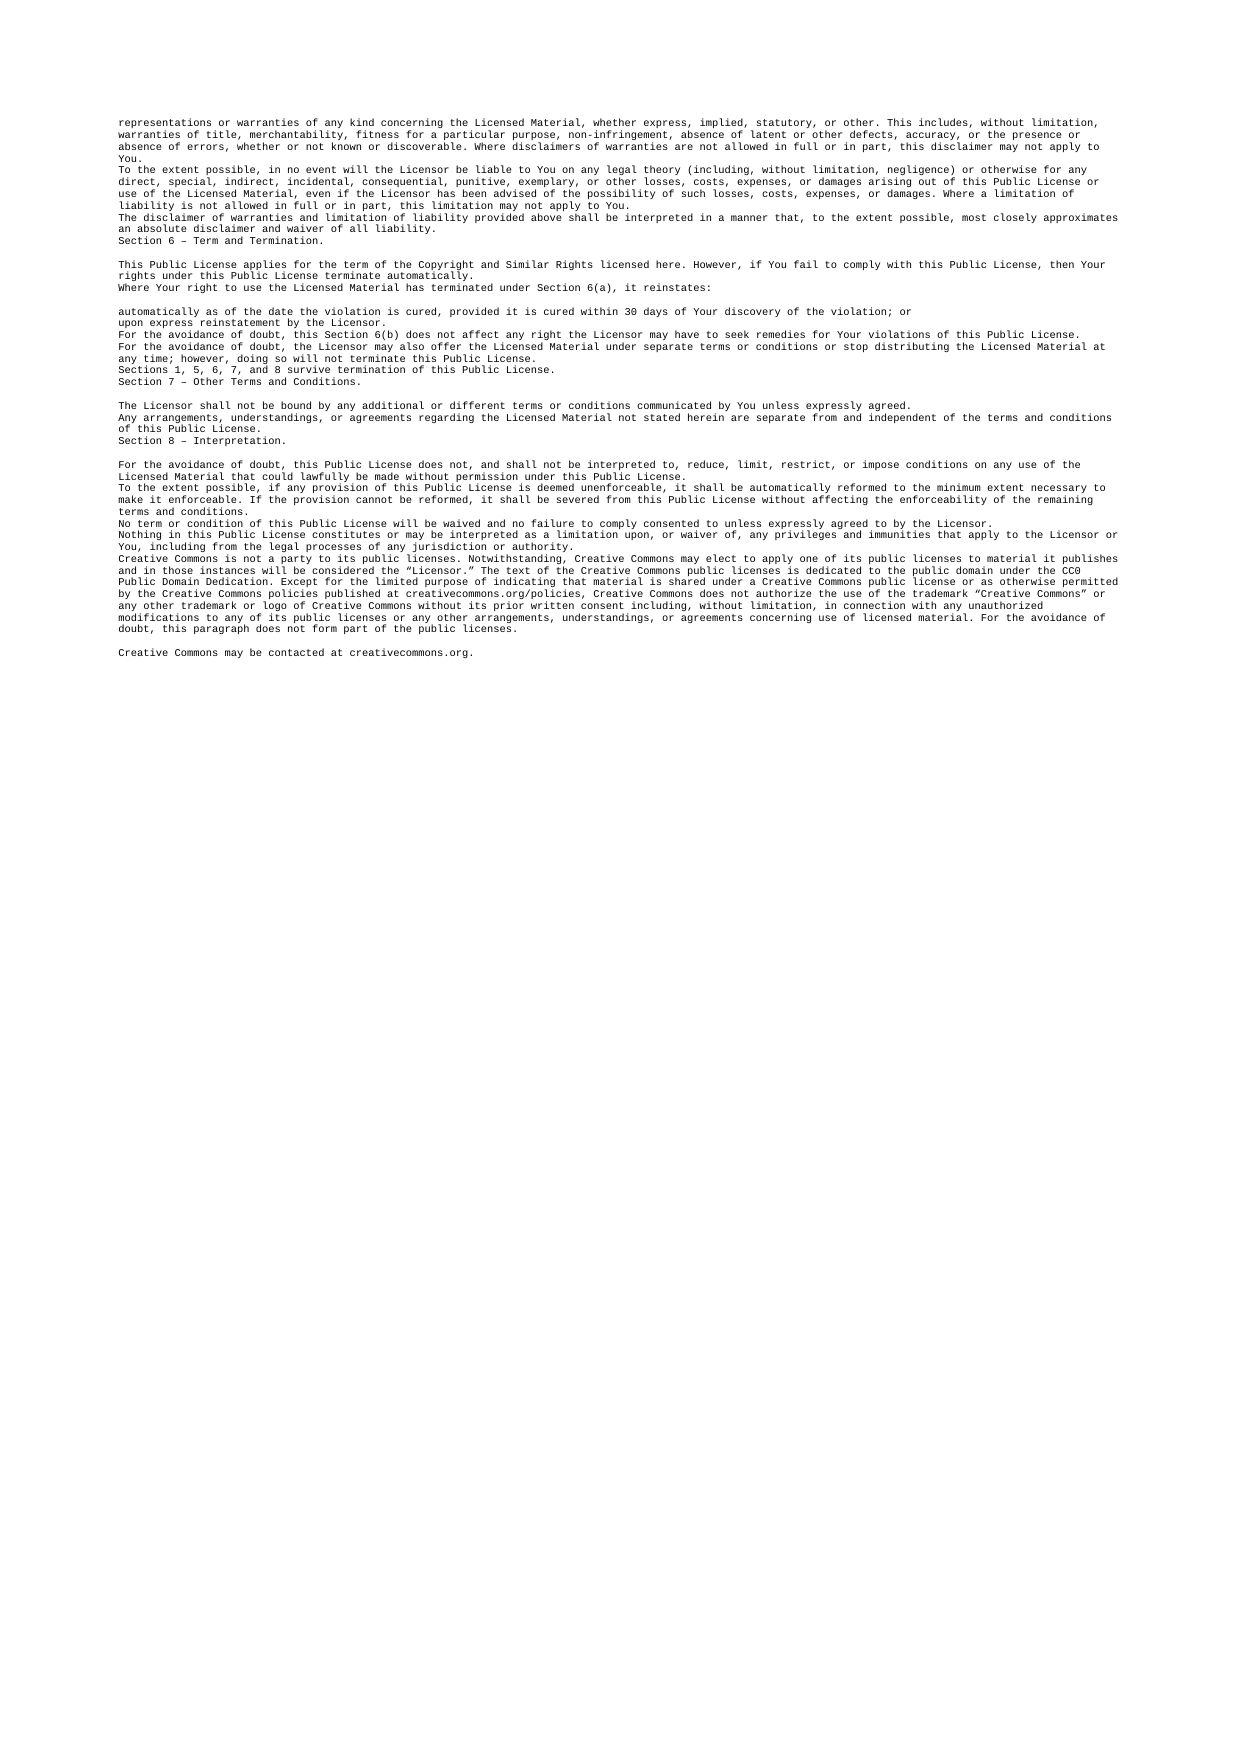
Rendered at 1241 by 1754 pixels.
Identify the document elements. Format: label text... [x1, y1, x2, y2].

text Creative Commons is not a party to its public licenses. Notwithstanding, Creative Commons may elect to apply one of its public licenses to material it publishes and in those instances will be considered the “Licensor.” The text of the Creative Commons public licenses is dedicated to the public domain under the CC0 Public Domain Dedication. Except for the limited purpose of indicating that material is shared under a Creative Commons public license or as otherwise permitted by the Creative Commons policies published at creativecommons.org/policies, Creative Commons does not authorize the use of the trademark “Creative Commons” or any other trademark or logo of Creative Commons without its prior written consent including, without limitation, in connection with any unauthorized modifications to any of its public licenses or any other arrangements, understandings, or agreements concerning use of licensed material. For the avoidance of doubt, this paragraph does not form part of the public licenses. [118, 554, 1122, 636]
text For the avoidance of doubt, the Licensor may also offer the Licensed Material under separate terms or conditions or stop distributing the Licensed Material at any time; however, doing so will not terminate this Public License. [118, 342, 1122, 365]
text Sections 1, 5, 6, 7, and 8 survive termination of this Public License. [118, 365, 1122, 377]
text For the avoidance of doubt, this Public License does not, and shall not be interpreted to, reduce, limit, restrict, or impose conditions on any use of the Licensed Material that could lawfully be made without permission under this Public License. [118, 459, 1122, 483]
text The Licensor shall not be bound by any additional or different terms or conditions communicated by You unless expressly agreed. [118, 401, 1122, 412]
text For the avoidance of doubt, this Section 6(b) does not affect any right the Licensor may have to seek remedies for Your violations of this Public License. [118, 330, 1122, 342]
text automatically as of the date the violation is cured, provided it is cured within 30 days of Your discovery of the violation; or [118, 306, 1122, 318]
text Section 7 – Other Terms and Conditions. [118, 377, 1122, 389]
text Any arrangements, understandings, or agreements regarding the Licensed Material not stated herein are separate from and independent of the terms and conditions of this Public License. [118, 412, 1122, 436]
text This Public License applies for the term of the Copyright and Similar Rights licensed here. However, if You fail to comply with this Public License, then Your rights under this Public License terminate automatically. [118, 259, 1122, 283]
text Where Your right to use the Licensed Material has terminated under Section 6(a), it reinstates: [118, 283, 1122, 295]
text representations or warranties of any kind concerning the Licensed Material, whether express, implied, statutory, or other. This includes, without limitation, warranties of title, merchantability, fitness for a particular purpose, non-infringement, absence of latent or other defects, accuracy, or the presence or absence of errors, whether or not known or discoverable. Where disclaimers of warranties are not allowed in full or in part, this disclaimer may not apply to You. [118, 118, 1122, 165]
text To the extent possible, if any provision of this Public License is deemed unenforceable, it shall be automatically reformed to the minimum extent necessary to make it enforceable. If the provision cannot be reformed, it shall be severed from this Public License without affecting the enforceability of the remaining terms and conditions. [118, 483, 1122, 518]
text Section 6 – Term and Termination. [118, 236, 1122, 248]
text To the extent possible, in no event will the Licensor be liable to You on any legal theory (including, without limitation, negligence) or otherwise for any direct, special, indirect, incidental, consequential, punitive, exemplary, or other losses, costs, expenses, or damages arising out of this Public License or use of the Licensed Material, even if the Licensor has been advised of the possibility of such losses, costs, expenses, or damages. Where a limitation of liability is not allowed in full or in part, this limitation may not apply to You. [118, 165, 1122, 212]
text Nothing in this Public License constitutes or may be interpreted as a limitation upon, or waiver of, any privileges and immunities that apply to the Licensor or You, including from the legal processes of any jurisdiction or authority. [118, 530, 1122, 554]
text upon express reinstatement by the Licensor. [118, 318, 1122, 330]
text The disclaimer of warranties and limitation of liability provided above shall be interpreted in a manner that, to the extent possible, most closely approximates an absolute disclaimer and waiver of all liability. [118, 212, 1122, 236]
text Creative Commons may be contacted at creativecommons.org. [118, 648, 1122, 659]
text Section 8 – Interpretation. [118, 436, 1122, 448]
text No term or condition of this Public License will be waived and no failure to comply consented to unless expressly agreed to by the Licensor. [118, 518, 1122, 530]
